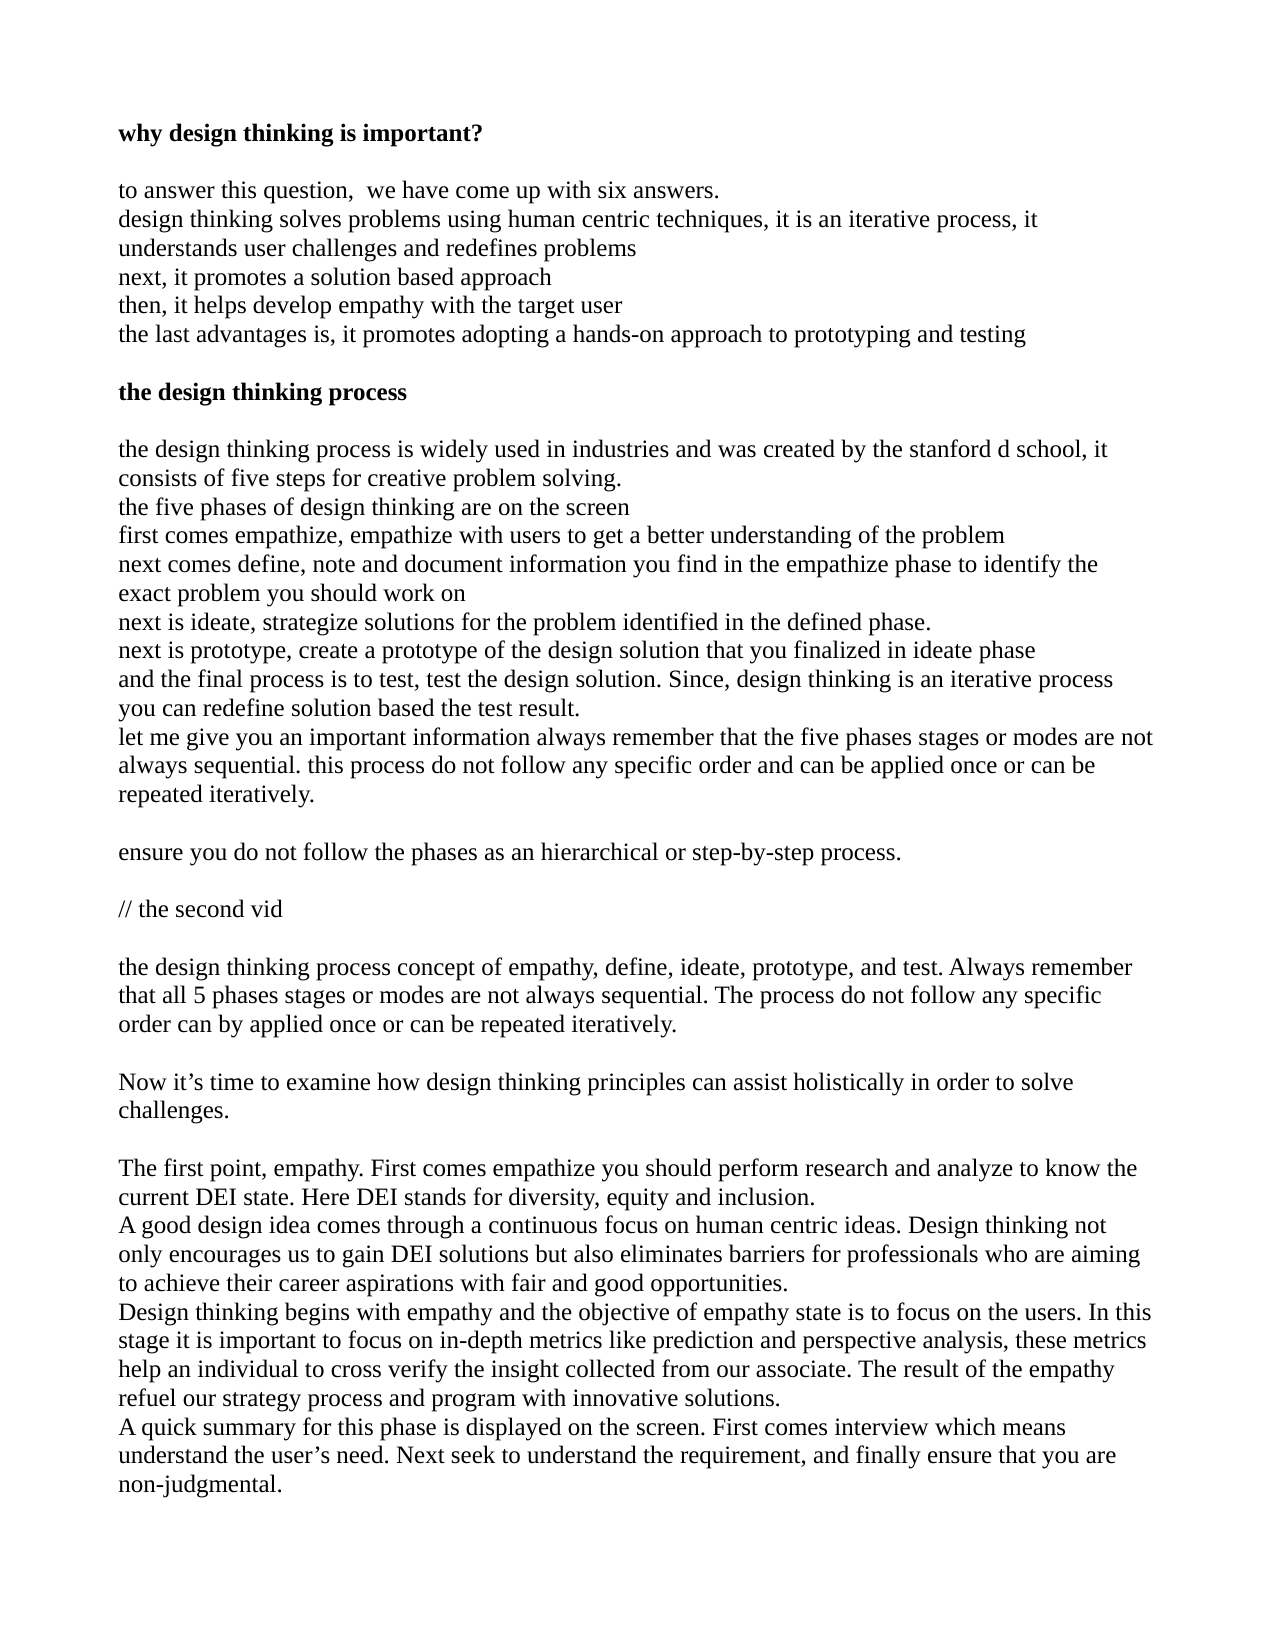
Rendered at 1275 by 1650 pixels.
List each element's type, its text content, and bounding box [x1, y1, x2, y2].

text Now it’s time to examine how design thinking principles can assist holistically in order to solve challenges. [118, 1067, 1157, 1124]
text next, it promotes a solution based approach [118, 262, 1157, 291]
text next comes define, note and document information you find in the empathize phase to identify the exact problem you should work on [118, 549, 1157, 607]
text and the final process is to test, test the design solution. Since, design thinking is an iterative process you can redefine solution based the test result. [118, 664, 1157, 722]
text The first point, empathy. First comes empathize you should perform research and analyze to know the current DEI state. Here DEI stands for diversity, equity and inclusion. [118, 1153, 1157, 1211]
text the five phases of design thinking are on the screen [118, 492, 1157, 521]
text ensure you do not follow the phases as an hierarchical or step-by-step process. [118, 837, 1157, 866]
text A quick summary for this phase is displayed on the screen. First comes interview which means understand the user’s need. Next seek to understand the requirement, and finally ensure that you are non-judgmental. [118, 1412, 1157, 1498]
text first comes empathize, empathize with users to get a better understanding of the problem [118, 521, 1157, 549]
text A good design idea comes through a continuous focus on human centric ideas. Design thinking not only encourages us to gain DEI solutions but also eliminates barriers for professionals who are aiming to achieve their career aspirations with fair and good opportunities. [118, 1211, 1157, 1297]
text to answer this question, we have come up with six answers. [118, 176, 1157, 204]
text // the second vid [118, 894, 1157, 923]
text the last advantages is, it promotes adopting a hands-on approach to prototyping and testing [118, 319, 1157, 348]
text next is prototype, create a prototype of the design solution that you finalized in ideate phase [118, 636, 1157, 664]
text Design thinking begins with empathy and the objective of empathy state is to focus on the users. In this stage it is important to focus on in-depth metrics like prediction and perspective analysis, these metrics help an individual to cross verify the insight collected from our associate. The result of the empathy refuel our strategy process and program with innovative solutions. [118, 1297, 1157, 1412]
text then, it helps develop empathy with the target user [118, 291, 1157, 319]
text why design thinking is important? [118, 118, 1157, 147]
text next is ideate, strategize solutions for the problem identified in the defined phase. [118, 607, 1157, 636]
text the design thinking process is widely used in industries and was created by the stanford d school, it consists of five steps for creative problem solving. [118, 434, 1157, 492]
text design thinking solves problems using human centric techniques, it is an iterative process, it understands user challenges and redefines problems [118, 204, 1157, 262]
text the design thinking process concept of empathy, define, ideate, prototype, and test. Always remember that all 5 phases stages or modes are not always sequential. The process do not follow any specific order can by applied once or can be repeated iteratively. [118, 952, 1157, 1038]
text let me give you an important information always remember that the five phases stages or modes are not always sequential. this process do not follow any specific order and can be applied once or can be repeated iteratively. [118, 722, 1157, 808]
text the design thinking process [118, 377, 1157, 406]
